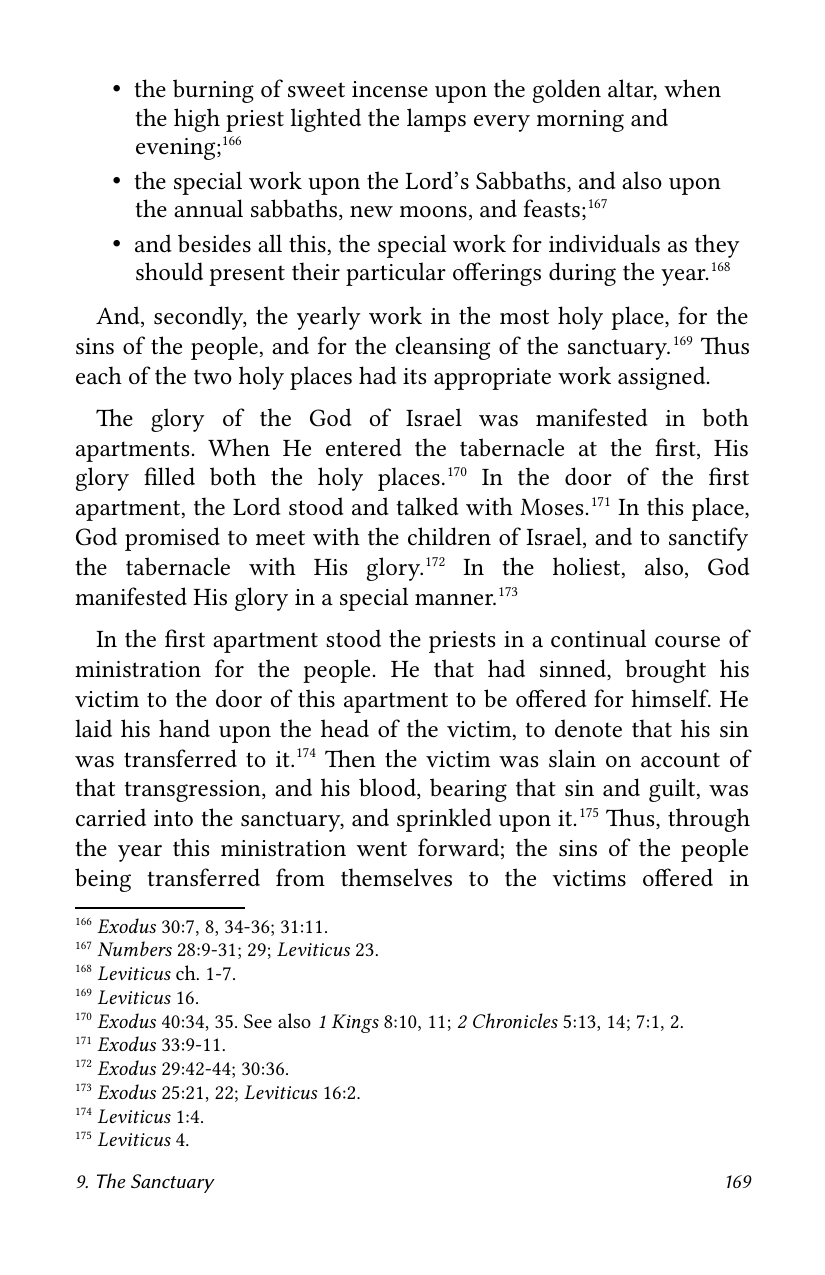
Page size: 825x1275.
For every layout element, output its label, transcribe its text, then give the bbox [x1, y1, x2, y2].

text Leviticus 4. [75, 1128, 750, 1152]
text In the first apartment stood the priests in a continual course of ministration for the people. He that had sinned, brought his victim to the door of this apartment to be offered for himself. He laid his hand upon the head of the victim, to denote that his sin was transferred to it. Then the victim was slain on account of that transgression, and his blood, bearing that sin and guilt, was carried into the sanctuary, and sprinkled upon it. Thus, through the year this ministration went forward; the sins of the people being transferred from themselves to the victims offered in [75, 625, 750, 893]
text And, secondly, the yearly work in the most holy place, for the sins of the people, and for the cleansing of the sanctuary. Thus each of the two holy places had its appropriate work assigned. [75, 302, 750, 390]
text Exodus 25:21, 22; Leviticus 16:2. [75, 1081, 750, 1104]
text Leviticus 1:4. [75, 1104, 750, 1128]
text Exodus 33:9-11. [75, 1033, 750, 1057]
list Exodus 30:7, 8, 34-36; 31:11. [75, 914, 750, 938]
text Exodus 29:42-44; 30:36. [75, 1057, 750, 1081]
text Exodus 40:34, 35. See also 1 Kings 8:10, 11; 2 Chronicles 5:13, 14; 7:1, 2. [75, 1009, 750, 1033]
list Numbers 28:9-31; 29; Leviticus 23. [75, 938, 750, 962]
text Leviticus 16. [75, 986, 750, 1009]
list and besides all this, the special work for individuals as they should present their particular offerings during the year. [112, 230, 750, 287]
list the special work upon the Lord’s Sabbaths, and also upon the annual sabbaths, new moons, and feasts; [112, 167, 750, 224]
list Leviticus ch. 1-7. [75, 962, 750, 986]
text The glory of the God of Israel was manifested in both apartments. When He entered the tabernacle at the first, His glory filled both the holy places. In the door of the first apartment, the Lord stood and talked with Moses. In this place, God promised to meet with the children of Israel, and to sanctify the tabernacle with His glory. In the holiest, also, God manifested His glory in a special manner. [75, 404, 750, 612]
list the burning of sweet incense upon the golden altar, when the high priest lighted the lamps every morning and evening; [112, 75, 750, 161]
